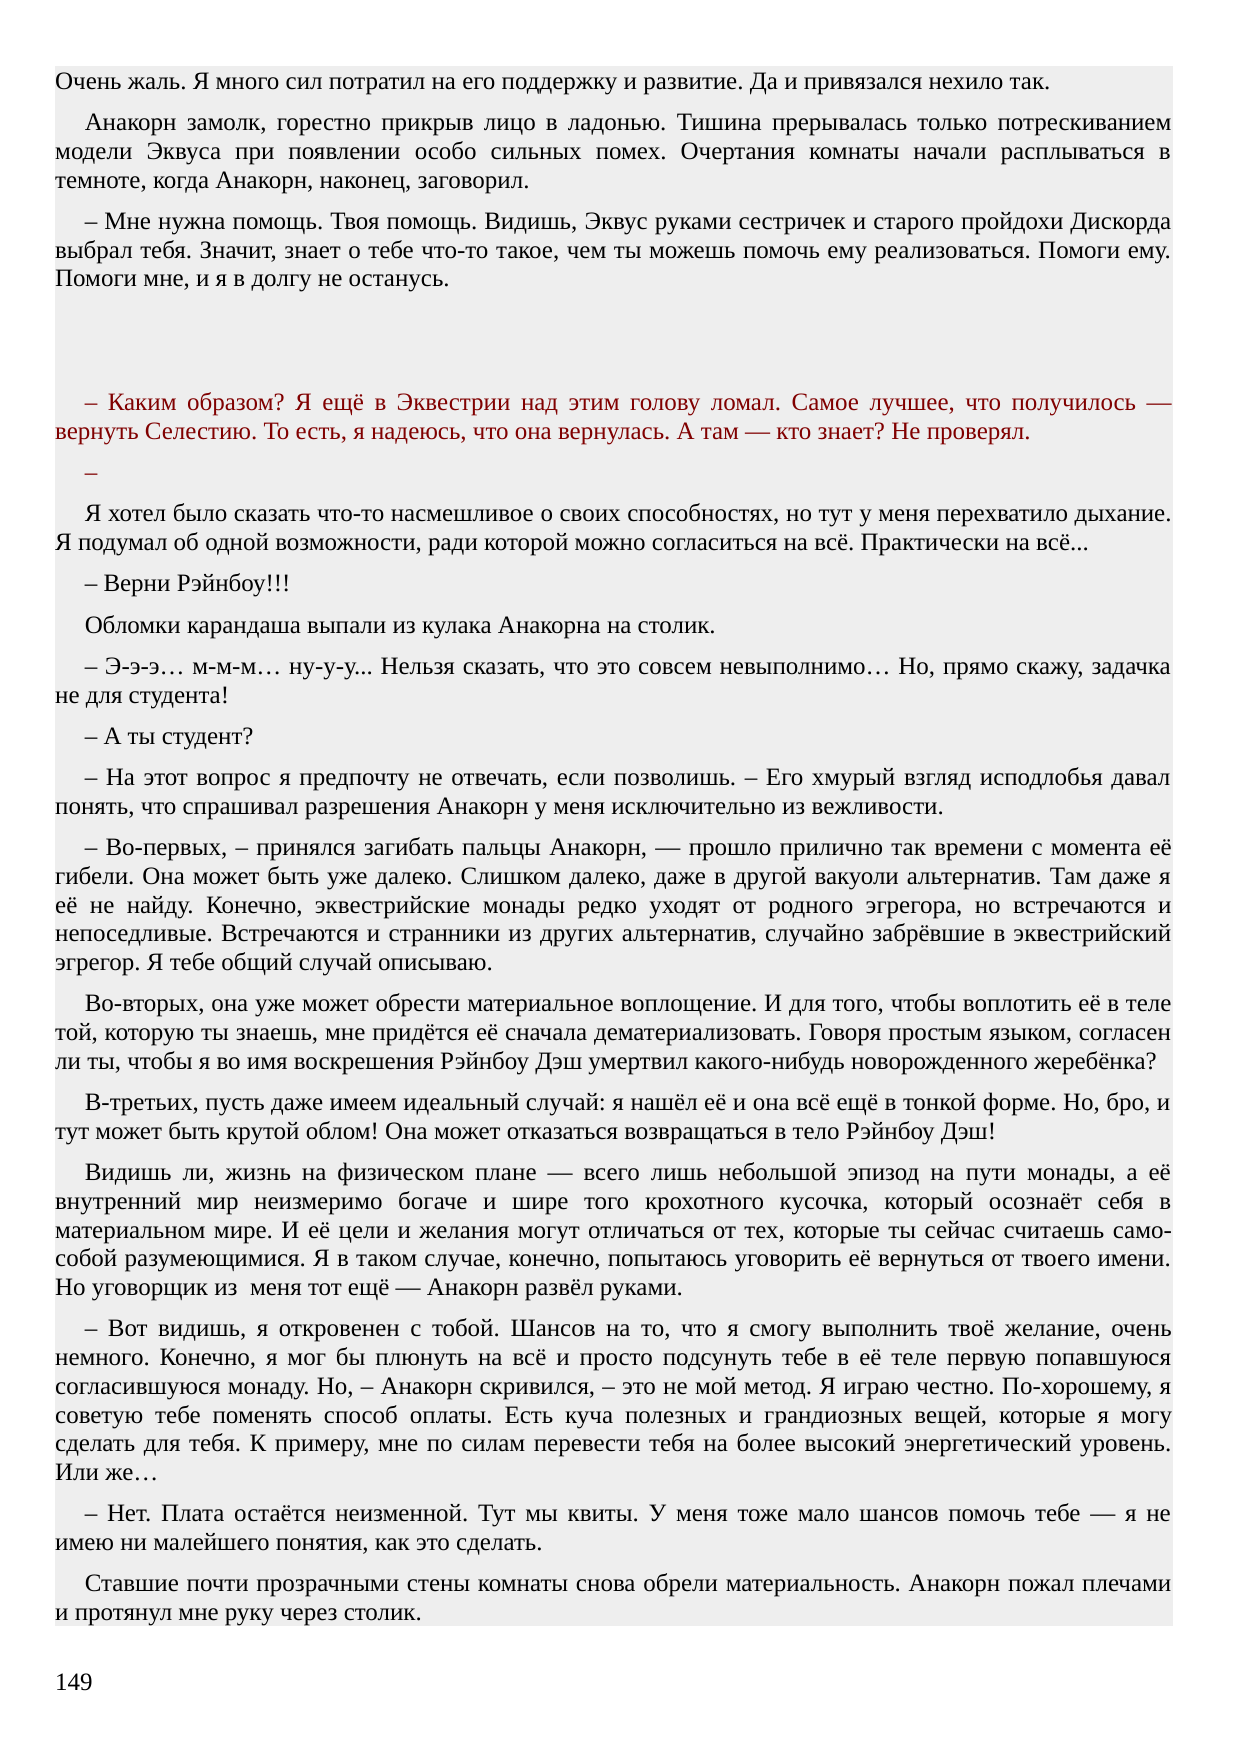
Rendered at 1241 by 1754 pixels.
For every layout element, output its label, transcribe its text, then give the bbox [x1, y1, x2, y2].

text – Верни Рэйнбоу!!! [55, 568, 1173, 597]
text Обломки карандаша выпали из кулака Анакорна на столик. [55, 610, 1173, 638]
text Во-вторых, она уже может обрести материальное воплощение. И для того, чтобы воплотить её в теле той, которую ты знаешь, мне придётся её сначала дематериализовать. Говоря простым языком, согласен ли ты, чтобы я во имя воскрешения Рэйнбоу Дэш умертвил какого-нибудь новорожденного жеребёнка? [55, 988, 1173, 1075]
text Анакорн замолк, горестно прикрыв лицо в ладонью. Тишина прерывалась только потрескиванием модели Эквуса при появлении особо сильных помех. Очертания комнаты начали расплываться в темноте, когда Анакорн, наконец, заговорил. [55, 107, 1173, 193]
text – На этот вопрос я предпочту не отвечать, если позволишь. – Его хмурый взгляд исподлобья давал понять, что спрашивал разрешения Анакорн у меня исключительно из вежливости. [55, 762, 1173, 820]
text – Вот видишь, я откровенен с тобой. Шансов на то, что я смогу выполнить твоё желание, очень немного. Конечно, я мог бы плюнуть на всё и просто подсунуть тебе в её теле первую попавшуюся согласившуюся монаду. Но, – Анакорн скривился, – это не мой метод. Я играю честно. По-хорошему, я советую тебе поменять способ оплаты. Есть куча полезных и грандиозных вещей, которые я могу сделать для тебя. К примеру, мне по силам перевести тебя на более высокий энергетический уровень. Или же… [55, 1313, 1173, 1486]
text – Во-первых, – принялся загибать пальцы Анакорн, — прошло прилично так времени с момента её гибели. Она может быть уже далеко. Слишком далеко, даже в другой вакуоли альтернатив. Там даже я её не найду. Конечно, эквестрийские монады редко уходят от родного эгрегора, но встречаются и непоседливые. Встречаются и странники из других альтернатив, случайно забрёвшие в эквестрийский эгрегор. Я тебе общий случай описываю. [55, 832, 1173, 976]
text – Э-э-э… м-м-м… ну-у-у... Нельзя сказать, что это совсем невыполнимо… Но, прямо скажу, задачка не для студента! [55, 651, 1173, 708]
text В-третьих, пусть даже имеем идеальный случай: я нашёл её и она всё ещё в тонкой форме. Но, бро, и тут может быть крутой облом! Она может отказаться возвращаться в тело Рэйнбоу Дэш! [55, 1087, 1173, 1145]
text – [55, 457, 1173, 486]
text – А ты студент? [55, 721, 1173, 750]
text – Каким образом? Я ещё в Эквестрии над этим голову ломал. Самое лучшее, что получилось — вернуть Селестию. То есть, я надеюсь, что она вернулась. А там — кто знает? Не проверял. [55, 387, 1173, 445]
text Видишь ли, жизнь на физическом плане — всего лишь небольшой эпизод на пути монады, а её внутренний мир неизмеримо богаче и шире того крохотного кусочка, который осознаёт себя в материальном мире. И её цели и желания могут отличаться от тех, которые ты сейчас считаешь само-собой разумеющимися. Я в таком случае, конечно, попытаюсь уговорить её вернуться от твоего имени. Но уговорщик из меня тот ещё — Анакорн развёл руками. [55, 1157, 1173, 1301]
text Я хотел было сказать что-то насмешливое о своих способностях, но тут у меня перехватило дыхание. Я подумал об одной возможности, ради которой можно согласиться на всё. Практически на всё... [55, 498, 1173, 556]
text Очень жаль. Я много сил потратил на его поддержку и развитие. Да и привязался нехило так. [55, 66, 1173, 95]
text – Нет. Плата остаётся неизменной. Тут мы квиты. У меня тоже мало шансов помочь тебе — я не имею ни малейшего понятия, как это сделать. [55, 1498, 1173, 1556]
text Ставшие почти прозрачными стены комнаты снова обрели материальность. Анакорн пожал плечами и протянул мне руку через столик. [55, 1568, 1173, 1626]
text – Мне нужна помощь. Твоя помощь. Видишь, Эквус руками сестричек и старого пройдохи Дискорда выбрал тебя. Значит, знает о тебе что-то такое, чем ты можешь помочь ему реализоваться. Помоги ему. Помоги мне, и я в долгу не останусь. [55, 206, 1173, 292]
